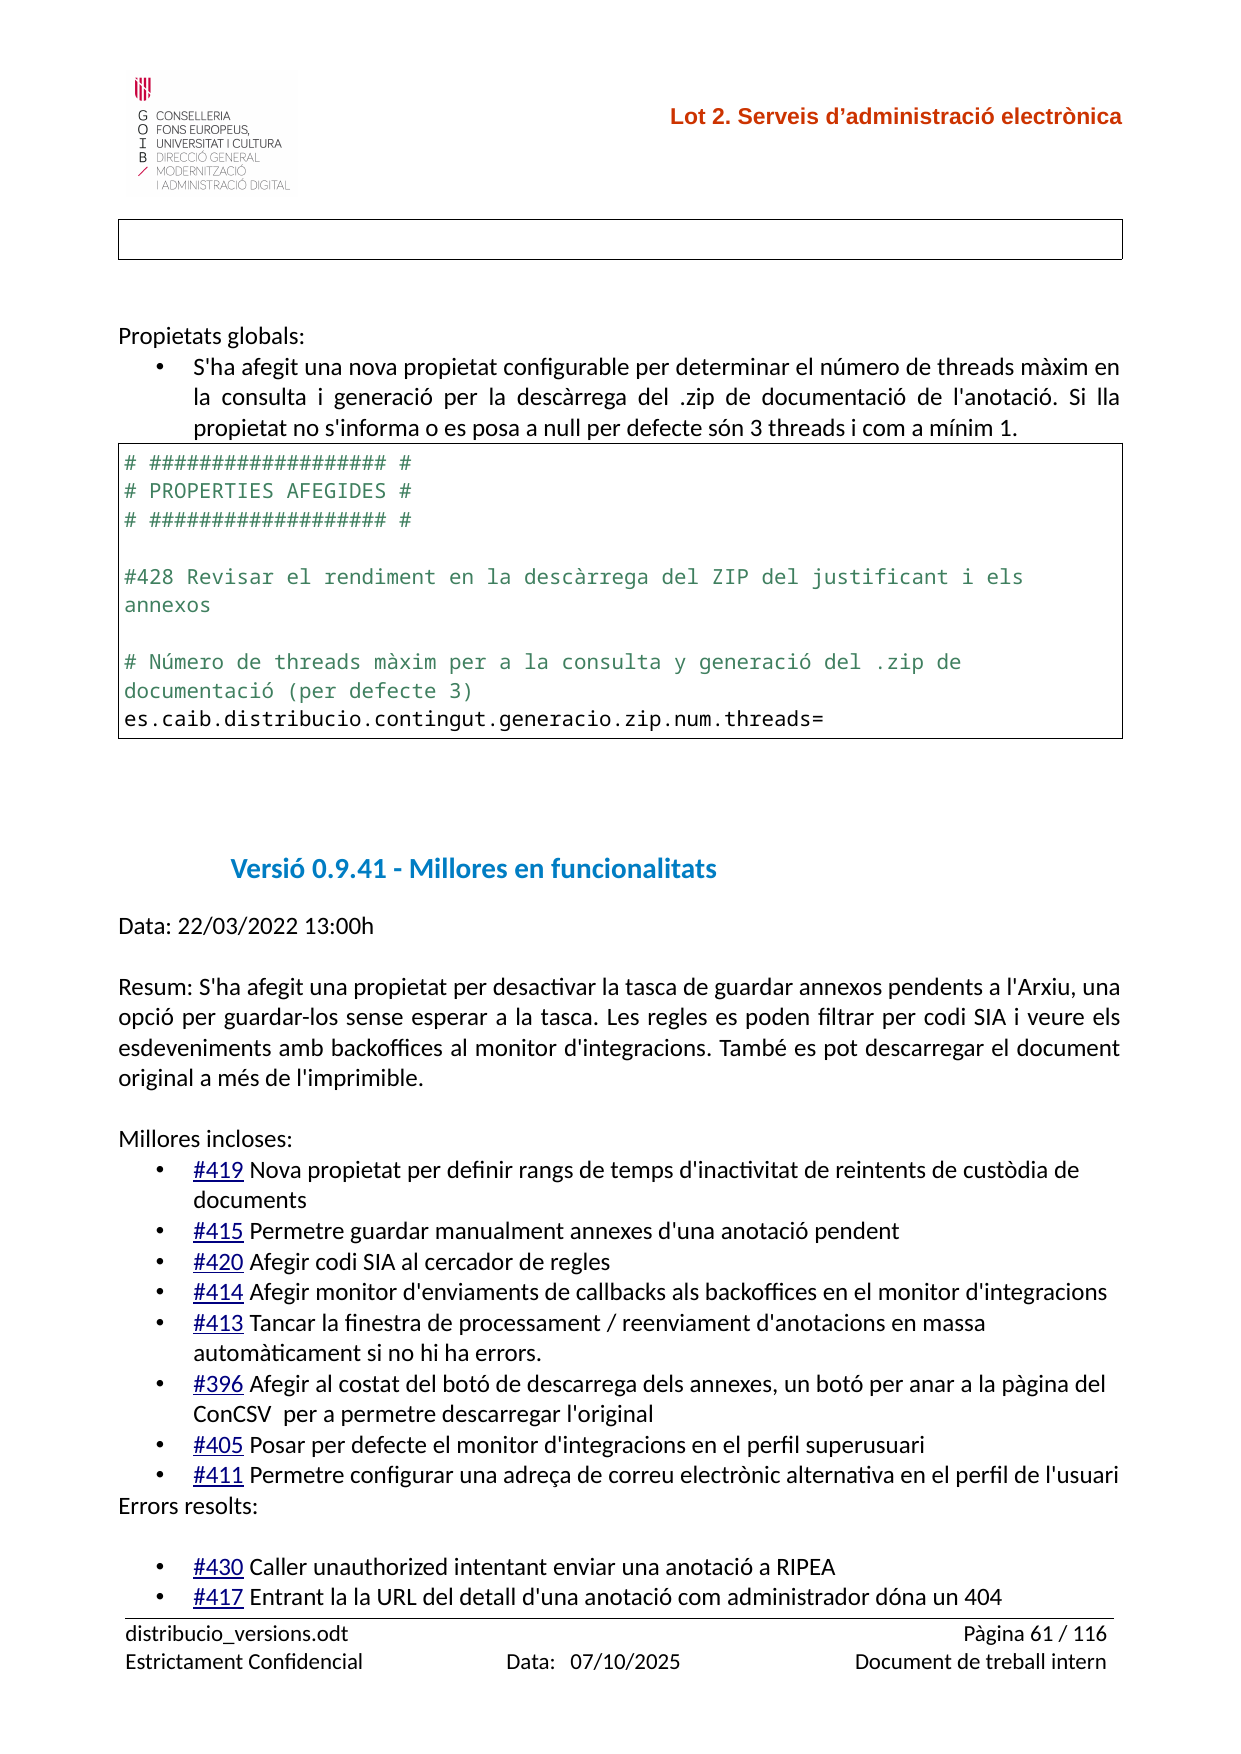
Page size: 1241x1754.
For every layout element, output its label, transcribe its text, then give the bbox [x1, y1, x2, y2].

list #413 Tancar la finestra de processament / reenviament d'anotacions en massa automàticament si no hi ha errors. [156, 1307, 1122, 1368]
text Errors resolts: [118, 1490, 1122, 1520]
table_header [119, 220, 1122, 259]
picture [126, 70, 299, 197]
text Propietats globals: [118, 320, 1122, 351]
list #396 Afegir al costat del botó de descarrega dels annexes, un botó per anar a la pàgina del ConCSV per a permetre descarregar l'original [156, 1368, 1122, 1429]
table_header # ################### # # PROPERTIES AFEGIDES # # ################### # #428 Revisar el rendiment en la descàrrega del ZIP del justificant i els annexos # Número de threads màxim per a la consulta y generació del .zip de documentació (per defecte 3) es.caib.distribucio.contingut.generacio.zip.num.threads= [119, 444, 1122, 738]
list #405 Posar per defecte el monitor d'integracions en el perfil superusuari [156, 1429, 1122, 1459]
list #411 Permetre configurar una adreça de correu electrònic alternativa en el perfil de l'usuari [156, 1459, 1122, 1490]
text Millores incloses: [118, 1123, 1122, 1154]
list S'ha afegit una nova propietat configurable per determinar el número de threads màxim en la consulta i generació per la descàrrega del .zip de documentació de l'anotació. Si lla propietat no s'informa o es posa a null per defecte són 3 threads i com a mínim 1. [156, 351, 1122, 442]
list #420 Afegir codi SIA al cercador de regles [156, 1246, 1122, 1276]
list #414 Afegir monitor d'enviaments de callbacks als backoffices en el monitor d'integracions [156, 1276, 1122, 1307]
list #415 Permetre guardar manualment annexes d'una anotació pendent [156, 1215, 1122, 1246]
text Data: 22/03/2022 13:00h [118, 910, 1122, 940]
subtitle Versió 0.9.41 - Millores en funcionalitats [153, 851, 1122, 886]
list #430 Caller unauthorized intentant enviar una anotació a RIPEA [156, 1551, 1122, 1581]
list #419 Nova propietat per definir rangs de temps d'inactivitat de reintents de custòdia de documents [156, 1154, 1122, 1215]
list #417 Entrant la la URL del detall d'una anotació com administrador dóna un 404 [156, 1581, 1122, 1612]
text Resum: S'ha afegit una propietat per desactivar la tasca de guardar annexos pendents a l'Arxiu, una opció per guardar-los sense esperar a la tasca. Les regles es poden filtrar per codi SIA i veure els esdeveniments amb backoffices al monitor d'integracions. També es pot descarregar el document original a més de l'imprimible. [118, 971, 1122, 1093]
